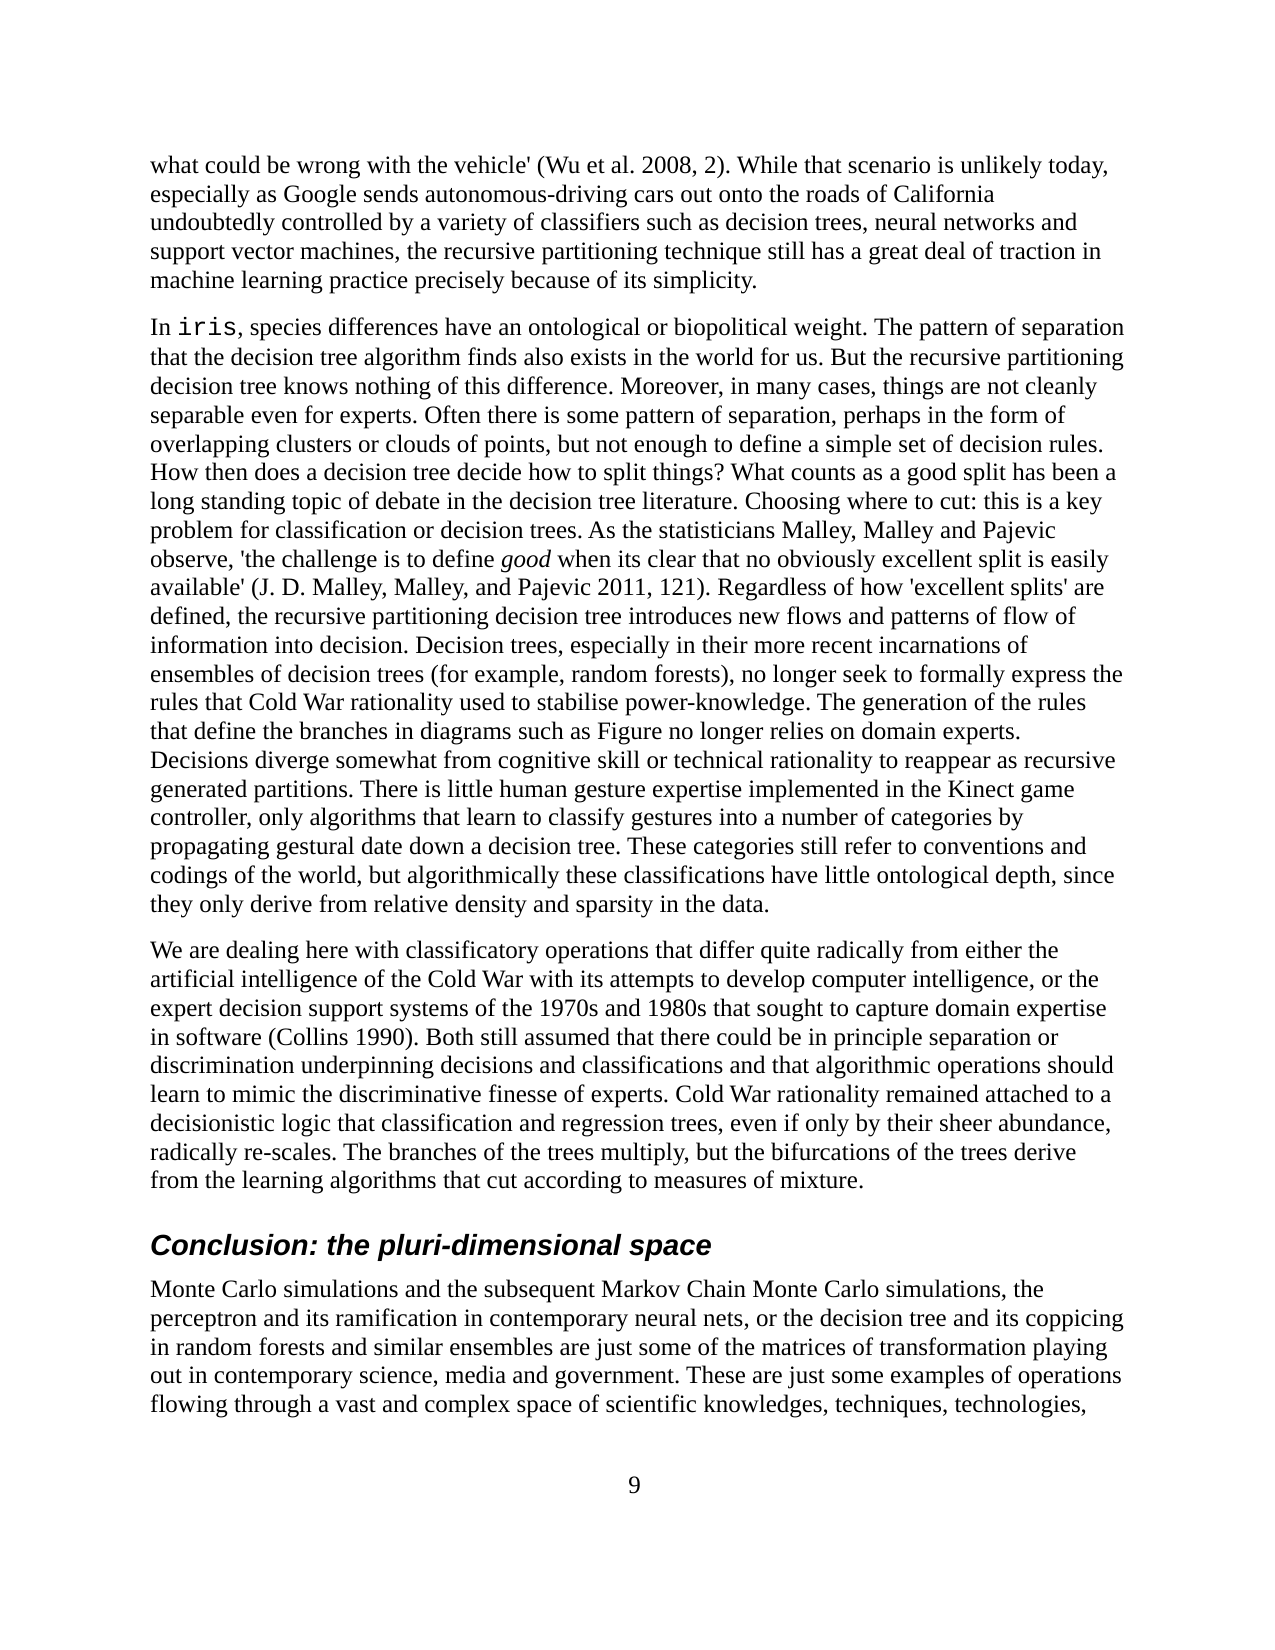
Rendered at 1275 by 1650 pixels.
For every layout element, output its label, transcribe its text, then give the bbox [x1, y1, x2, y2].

text We are dealing here with classificatory operations that differ quite radically from either the artificial intelligence of the Cold War with its attempts to develop computer intelligence, or the expert decision support systems of the 1970s and 1980s that sought to capture domain expertise in software (Collins 1990). Both still assumed that there could be in principle separation or discrimination underpinning decisions and classifications and that algorithmic operations should learn to mimic the discriminative finesse of experts. Cold War rationality remained attached to a decisionistic logic that classification and regression trees, even if only by their sheer abundance, radically re-scales. The branches of the trees multiply, but the bifurcations of the trees derive from the learning algorithms that cut according to measures of mixture. [150, 935, 1125, 1194]
subtitle Conclusion: the pluri-dimensional space [150, 1228, 1125, 1262]
text what could be wrong with the vehicle' (Wu et al. 2008, 2). While that scenario is unlikely today, especially as Google sends autonomous-driving cars out onto the roads of California undoubtedly controlled by a variety of classifiers such as decision trees, neural networks and support vector machines, the recursive partitioning technique still has a great deal of traction in machine learning practice precisely because of its simplicity. [150, 150, 1125, 294]
text Monte Carlo simulations and the subsequent Markov Chain Monte Carlo simulations, the perceptron and its ramification in contemporary neural nets, or the decision tree and its coppicing in random forests and similar ensembles are just some of the matrices of transformation playing out in contemporary science, media and government. These are just some examples of operations flowing through a vast and complex space of scientific knowledges, techniques, technologies, [150, 1274, 1125, 1418]
text In iris, species differences have an ontological or biopolitical weight. The pattern of separation that the decision tree algorithm finds also exists in the world for us. But the recursive partitioning decision tree knows nothing of this difference. Moreover, in many cases, things are not cleanly separable even for experts. Often there is some pattern of separation, perhaps in the form of overlapping clusters or clouds of points, but not enough to define a simple set of decision rules. How then does a decision tree decide how to split things? What counts as a good split has been a long standing topic of debate in the decision tree literature. Choosing where to cut: this is a key problem for classification or decision trees. As the statisticians Malley, Malley and Pajevic observe, 'the challenge is to define good when its clear that no obviously excellent split is easily available' (J. D. Malley, Malley, and Pajevic 2011, 121). Regardless of how 'excellent splits' are defined, the recursive partitioning decision tree introduces new flows and patterns of flow of information into decision. Decision trees, especially in their more recent incarnations of ensembles of decision trees (for example, random forests), no longer seek to formally express the rules that Cold War rationality used to stabilise power-knowledge. The generation of the rules that define the branches in diagrams such as Figure no longer relies on domain experts. Decisions diverge somewhat from cognitive skill or technical rationality to reappear as recursive generated partitions. There is little human gesture expertise implemented in the Kinect game controller, only algorithms that learn to classify gestures into a number of categories by propagating gestural date down a decision tree. These categories still refer to conventions and codings of the world, but algorithmically these classifications have little ontological depth, since they only derive from relative density and sparsity in the data. [150, 312, 1125, 917]
